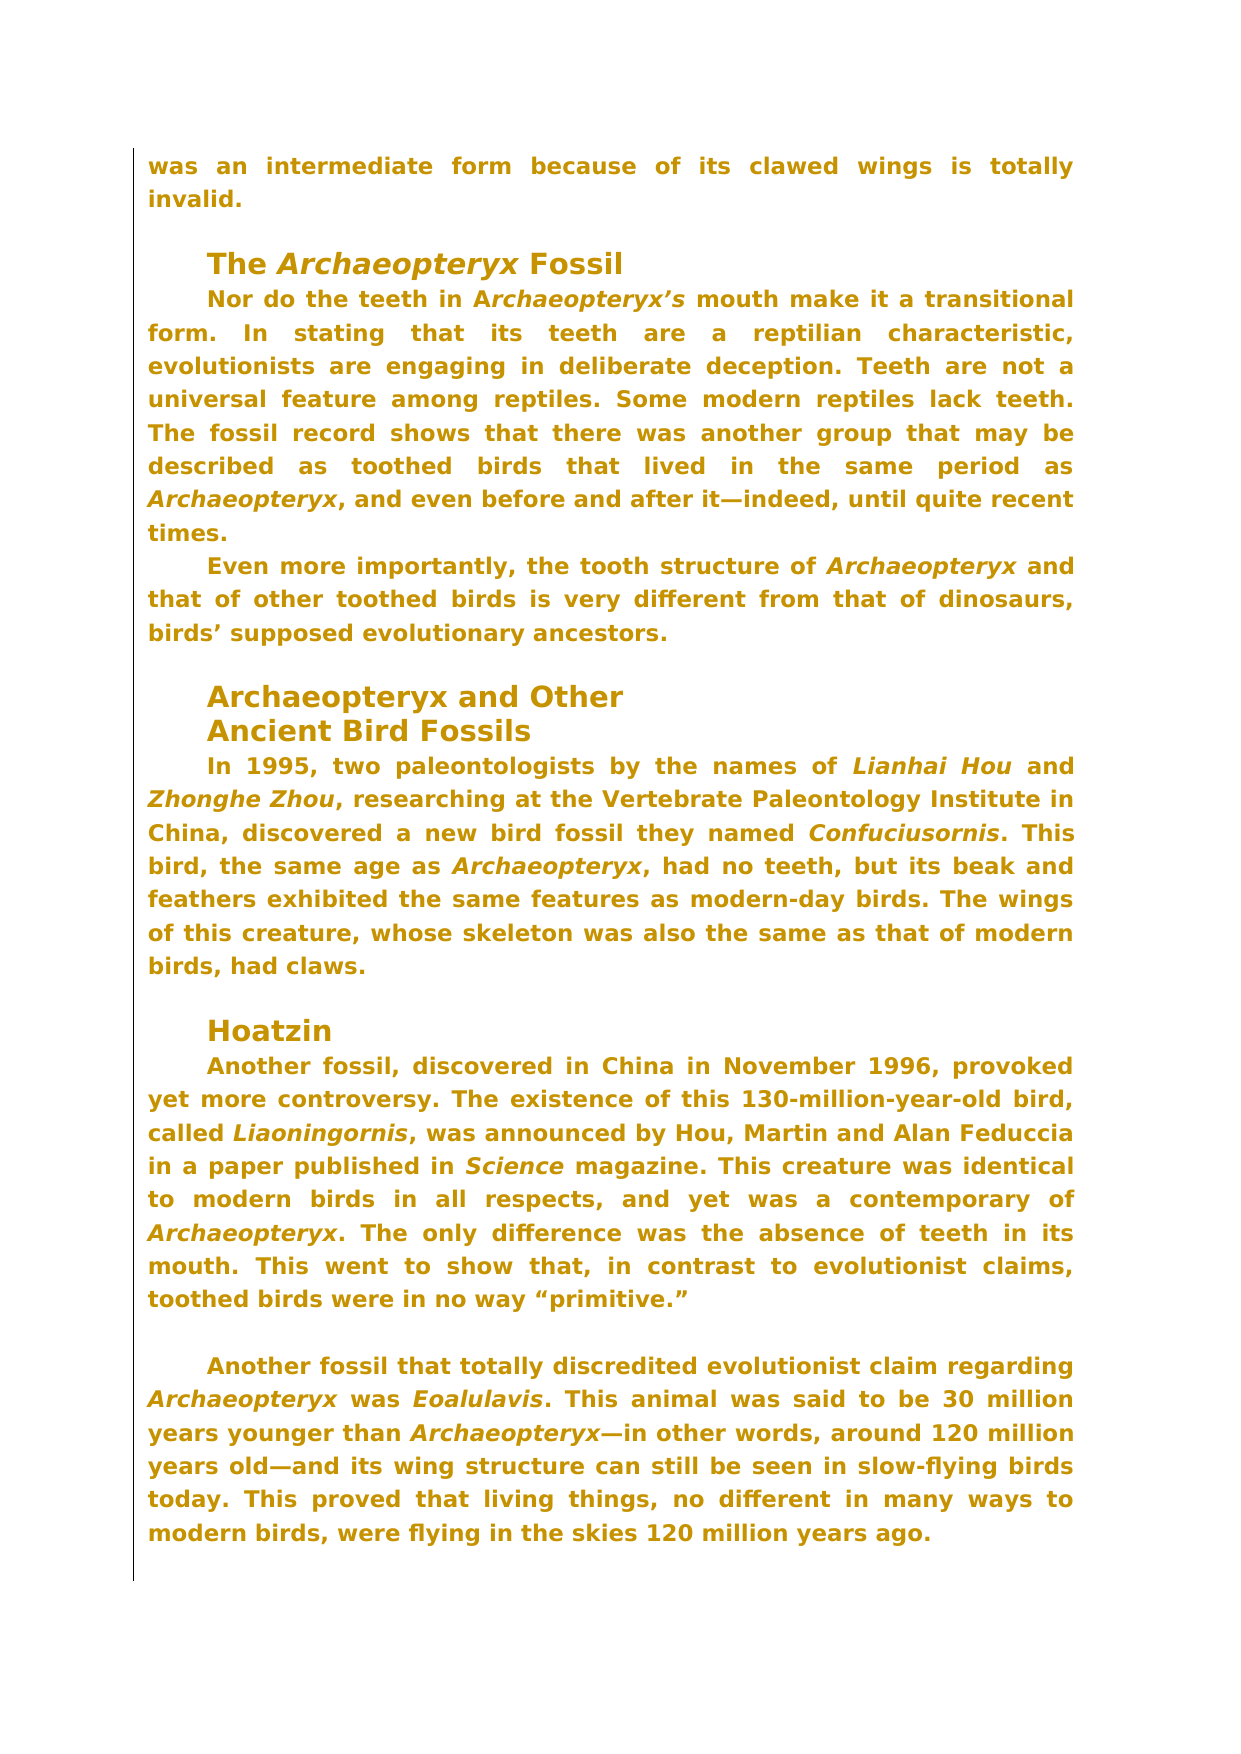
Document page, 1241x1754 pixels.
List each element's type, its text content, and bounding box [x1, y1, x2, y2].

text The Archaeopteryx Fossil [148, 248, 1075, 281]
text Another fossil, discovered in China in November 1996, provoked yet more controversy. The existence of this 130-million-year-old bird, called Liaoningornis, was announced by Hou, Martin and Alan Feduccia in a paper published in Science magazine. This creature was identical to modern birds in all respects, and yet was a contemporary of Archaeopteryx. The only difference was the absence of teeth in its mouth. This went to show that, in contrast to evolutionist claims, toothed birds were in no way “primitive.” [148, 1048, 1075, 1314]
text Nor do the teeth in Archaeopteryx’s mouth make it a transitional form. In stating that its teeth are a reptilian characteristic, evolutionists are engaging in deliberate deception. Teeth are not a universal feature among reptiles. Some modern reptiles lack teeth. The fossil record shows that there was another group that may be described as toothed birds that lived in the same period as Archaeopteryx, and even before and after it—indeed, until quite recent times. [148, 281, 1075, 548]
text was an intermediate form because of its clawed wings is totally invalid. [148, 148, 1075, 214]
text Archaeopteryx and Other [148, 681, 1075, 714]
text Even more importantly, the tooth structure of Archaeopteryx and that of other toothed birds is very different from that of dinosaurs, birds’ supposed evolutionary ancestors. [148, 548, 1075, 648]
text Ancient Bird Fossils [148, 714, 1075, 748]
text In 1995, two paleontologists by the names of Lianhai Hou and Zhonghe Zhou, researching at the Vertebrate Paleontology Institute in China, discovered a new bird fossil they named Confuciusornis. This bird, the same age as Archaeopteryx, had no teeth, but its beak and feathers exhibited the same features as modern-day birds. The wings of this creature, whose skeleton was also the same as that of modern birds, had claws. [148, 748, 1075, 981]
text Hoatzin [148, 1014, 1075, 1048]
text Another fossil that totally discredited evolutionist claim regarding Archaeopteryx was Eoalulavis. This animal was said to be 30 million years younger than Archaeopteryx—in other words, around 120 million years old—and its wing structure can still be seen in slow-flying birds today. This proved that living things, no different in many ways to modern birds, were flying in the skies 120 million years ago. [148, 1348, 1075, 1548]
